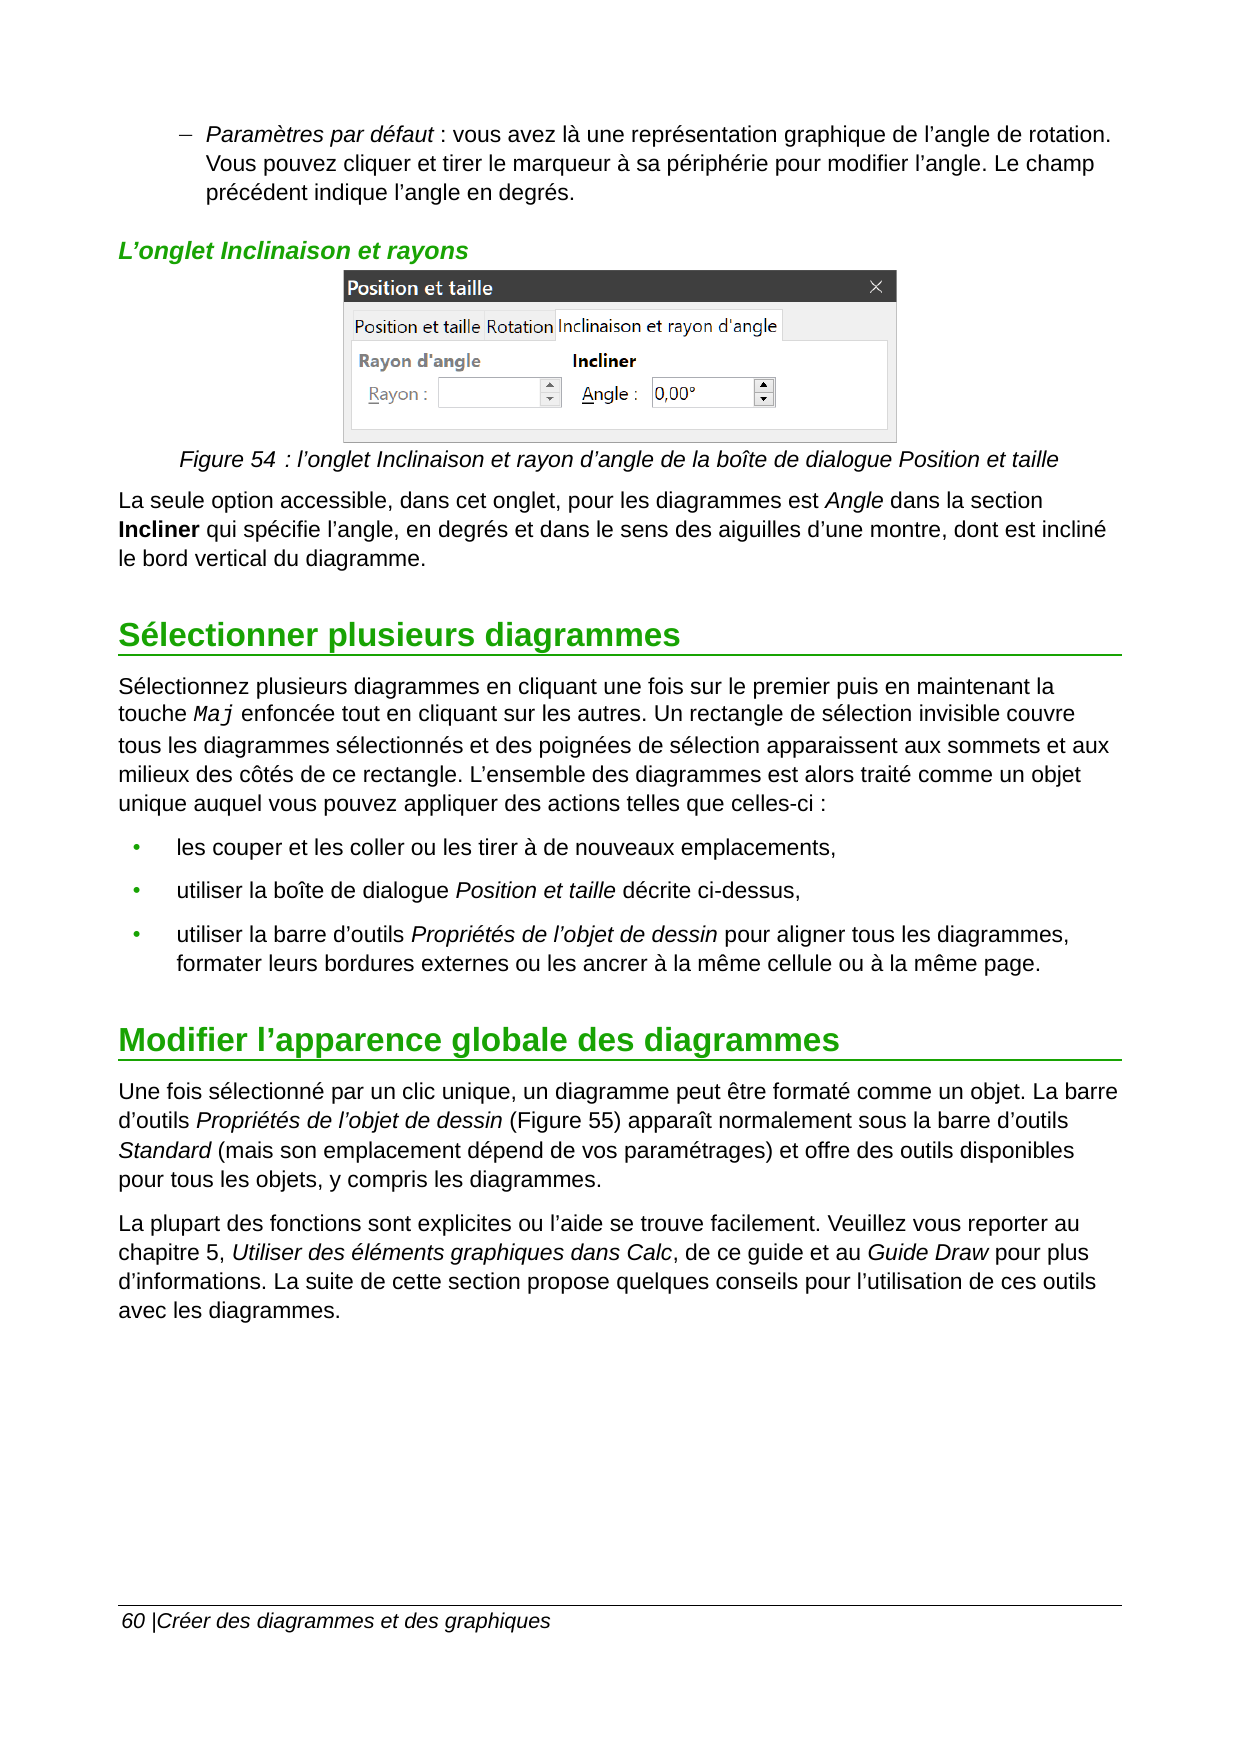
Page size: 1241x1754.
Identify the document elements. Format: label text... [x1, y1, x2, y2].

text Sélectionnez plusieurs diagrammes en cliquant une fois sur le premier puis en maintenant la touche Maj enfoncée tout en cliquant sur les autres. Un rectangle de sélection invisible couvre tous les diagrammes sélectionnés et des poignées de sélection apparaissent aux sommets et aux milieux des côtés de ce rectangle. L’ensemble des diagrammes est alors traité comme un objet unique auquel vous pouvez appliquer des actions telles que celles-ci : [118, 670, 1122, 816]
list Paramètres par défaut : vous avez là une représentation graphique de l’angle de rotation. Vous pouvez cliquer et tirer le marqueur à sa périphérie pour modifier l’angle. Le champ précédent indique l’angle en degrés. [176, 118, 1122, 206]
text La plupart des fonctions sont explicites ou l’aide se trouve facilement. Veuillez vous reporter au chapitre 5, Utiliser des éléments graphiques dans Calc, de ce guide et au Guide Draw pour plus d’informations. La suite de cette section propose quelques conseils pour l’utilisation de ces outils avec les diagrammes. [118, 1207, 1122, 1323]
list les couper et les coller ou les tirer à de nouveaux emplacements, [133, 831, 1122, 860]
subtitle Sélectionner plusieurs diagrammes [118, 615, 1122, 654]
picture [343, 270, 897, 443]
text La seule option accessible, dans cet onglet, pour les diagrammes est Angle dans la section Incliner qui spécifie l’angle, en degrés et dans le sens des aiguilles d’une montre, dont est incliné le bord vertical du diagramme. [118, 484, 1122, 572]
list utiliser la boîte de dialogue Position et taille décrite ci-dessus, [133, 874, 1122, 904]
subtitle Modifier l’apparence globale des diagrammes [118, 1020, 1122, 1059]
text Figure 54 : l’onglet Inclinaison et rayon d’angle de la boîte de dialogue Position et taille [118, 443, 1122, 472]
text Une fois sélectionné par un clic unique, un diagramme peut être formaté comme un objet. La barre d’outils Propriétés de l’objet de dessin (Figure 55) apparaît normalement sous la barre d’outils Standard (mais son emplacement dépend de vos paramétrages) et offre des outils disponibles pour tous les objets, y compris les diagrammes. [118, 1076, 1122, 1192]
list utiliser la barre d’outils Propriétés de l’objet de dessin pour aligner tous les diagrammes, formater leurs bordures externes ou les ancrer à la même cellule ou à la même page. [133, 918, 1122, 977]
subtitle L’onglet Inclinaison et rayons [118, 235, 1122, 264]
